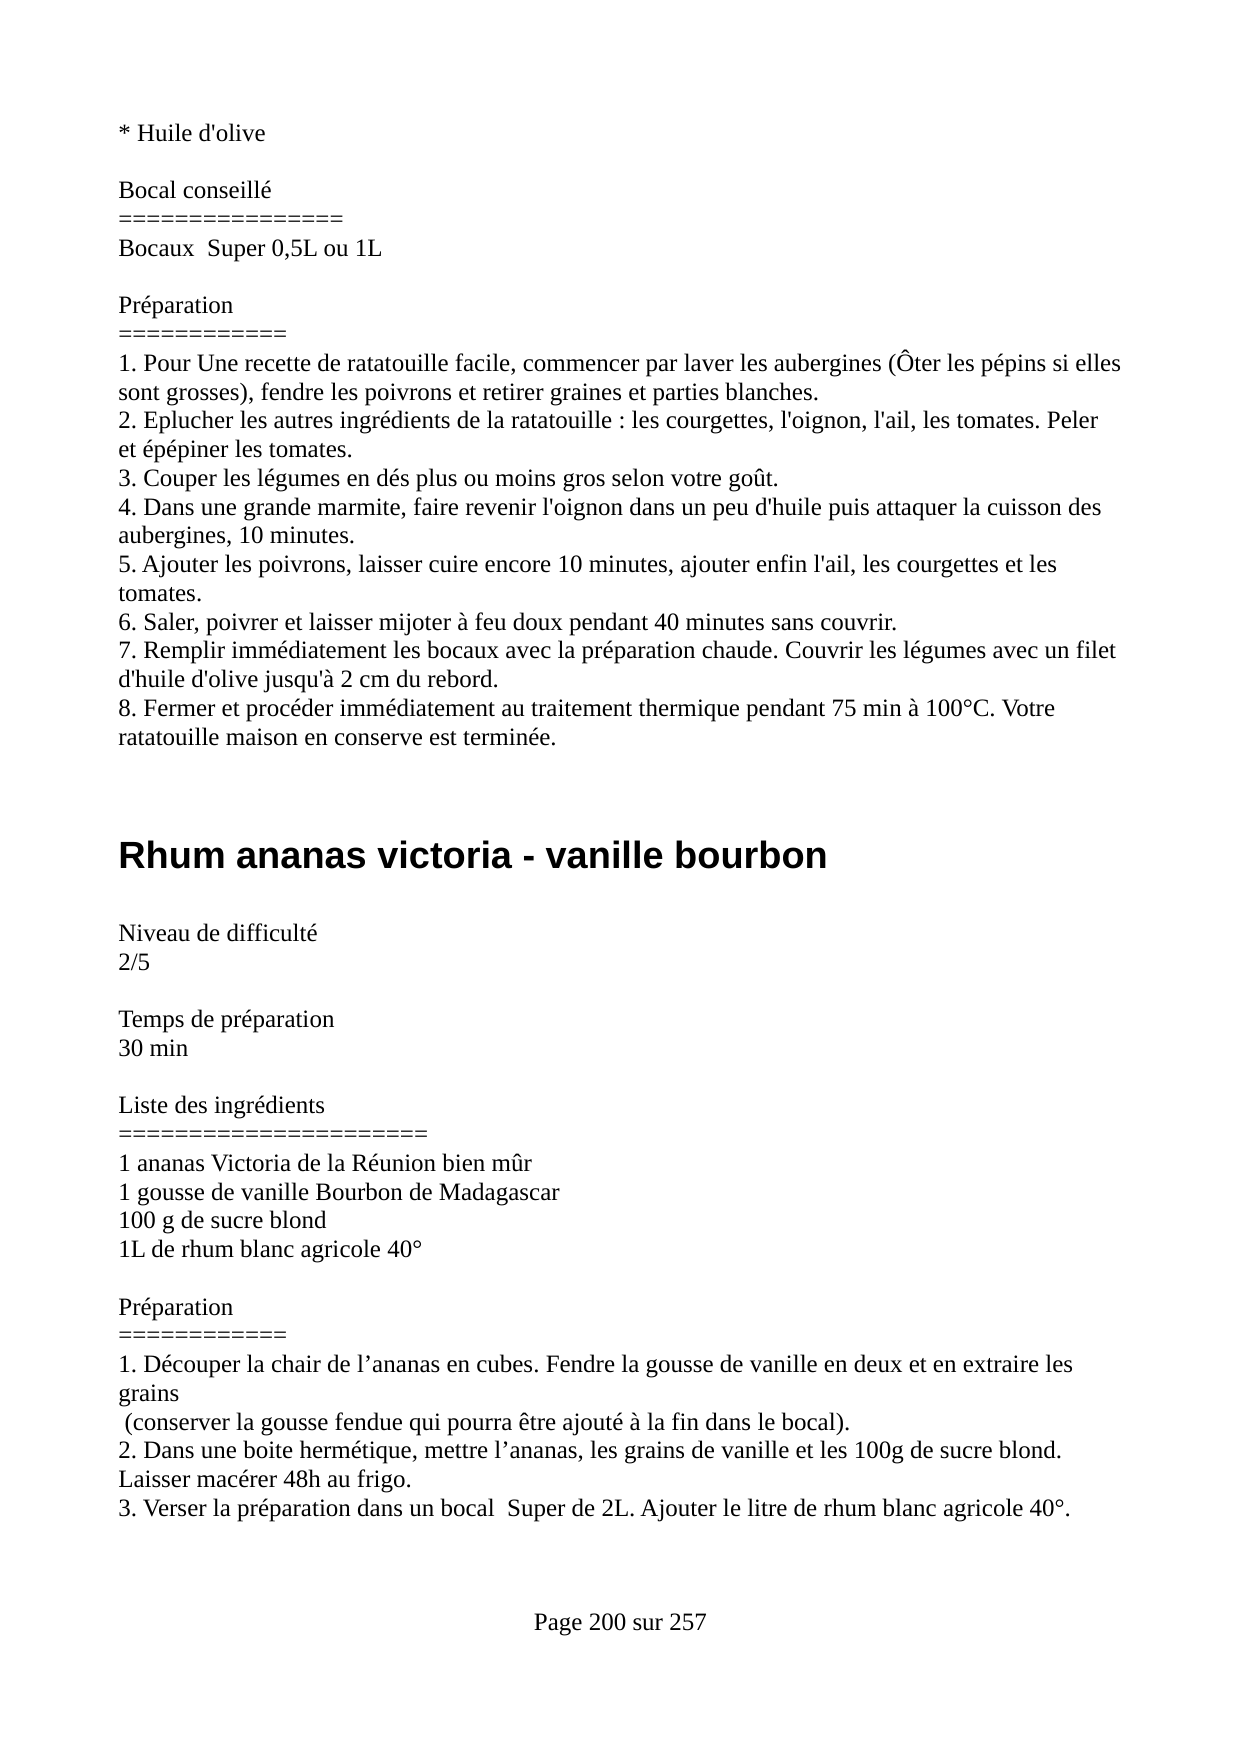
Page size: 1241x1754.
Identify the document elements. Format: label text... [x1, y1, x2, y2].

text Préparation [118, 291, 1122, 319]
text Préparation [118, 1292, 1122, 1321]
text 2/5 [118, 947, 1122, 976]
text 5. Ajouter les poivrons, laisser cuire encore 10 minutes, ajouter enfin l'ail, les courgettes et les tomates. [118, 549, 1122, 607]
text 30 min [118, 1033, 1122, 1062]
text Niveau de difficulté [118, 918, 1122, 947]
text 1. Pour Une recette de ratatouille facile, commencer par laver les aubergines (Ôter les pépins si elles sont grosses), fendre les poivrons et retirer graines et parties blanches. [118, 348, 1122, 406]
text 3. Couper les légumes en dés plus ou moins gros selon votre goût. [118, 463, 1122, 492]
text 1 gousse de vanille Bourbon de Madagascar [118, 1177, 1122, 1206]
text 2. Dans une boite hermétique, mettre l’ananas, les grains de vanille et les 100g de sucre blond. Laisser macérer 48h au frigo. [118, 1436, 1122, 1493]
text Liste des ingrédients [118, 1091, 1122, 1119]
text Temps de préparation [118, 1004, 1122, 1033]
text 1 ananas Victoria de la Réunion bien mûr [118, 1148, 1122, 1177]
text 4. Dans une grande marmite, faire revenir l'oignon dans un peu d'huile puis attaquer la cuisson des aubergines, 10 minutes. [118, 492, 1122, 549]
text 2. Eplucher les autres ingrédients de la ratatouille : les courgettes, l'oignon, l'ail, les tomates. Peler et épépiner les tomates. [118, 406, 1122, 463]
text 100 g de sucre blond [118, 1206, 1122, 1234]
text ====================== [118, 1119, 1122, 1148]
text ============ [118, 1321, 1122, 1349]
text 7. Remplir immédiatement les bocaux avec la préparation chaude. Couvrir les légumes avec un filet d'huile d'olive jusqu'à 2 cm du rebord. [118, 636, 1122, 693]
text 8. Fermer et procéder immédiatement au traitement thermique pendant 75 min à 100°C. Votre ratatouille maison en conserve est terminée. [118, 693, 1122, 751]
text 6. Saler, poivrer et laisser mijoter à feu doux pendant 40 minutes sans couvrir. [118, 607, 1122, 636]
text * Huile d'olive [118, 118, 1122, 147]
text ============ [118, 319, 1122, 348]
subtitle Rhum ananas victoria - vanille bourbon [118, 833, 1122, 877]
text Bocal conseillé [118, 176, 1122, 204]
text (conserver la gousse fendue qui pourra être ajouté à la fin dans le bocal). [118, 1407, 1122, 1436]
text 3. Verser la préparation dans un bocal Super de 2L. Ajouter le litre de rhum blanc agricole 40°. [118, 1493, 1122, 1522]
text Bocaux Super 0,5L ou 1L [118, 233, 1122, 262]
text 1. Découper la chair de l’ananas en cubes. Fendre la gousse de vanille en deux et en extraire les grains [118, 1349, 1122, 1407]
text 1L de rhum blanc agricole 40° [118, 1234, 1122, 1263]
text ================ [118, 204, 1122, 233]
